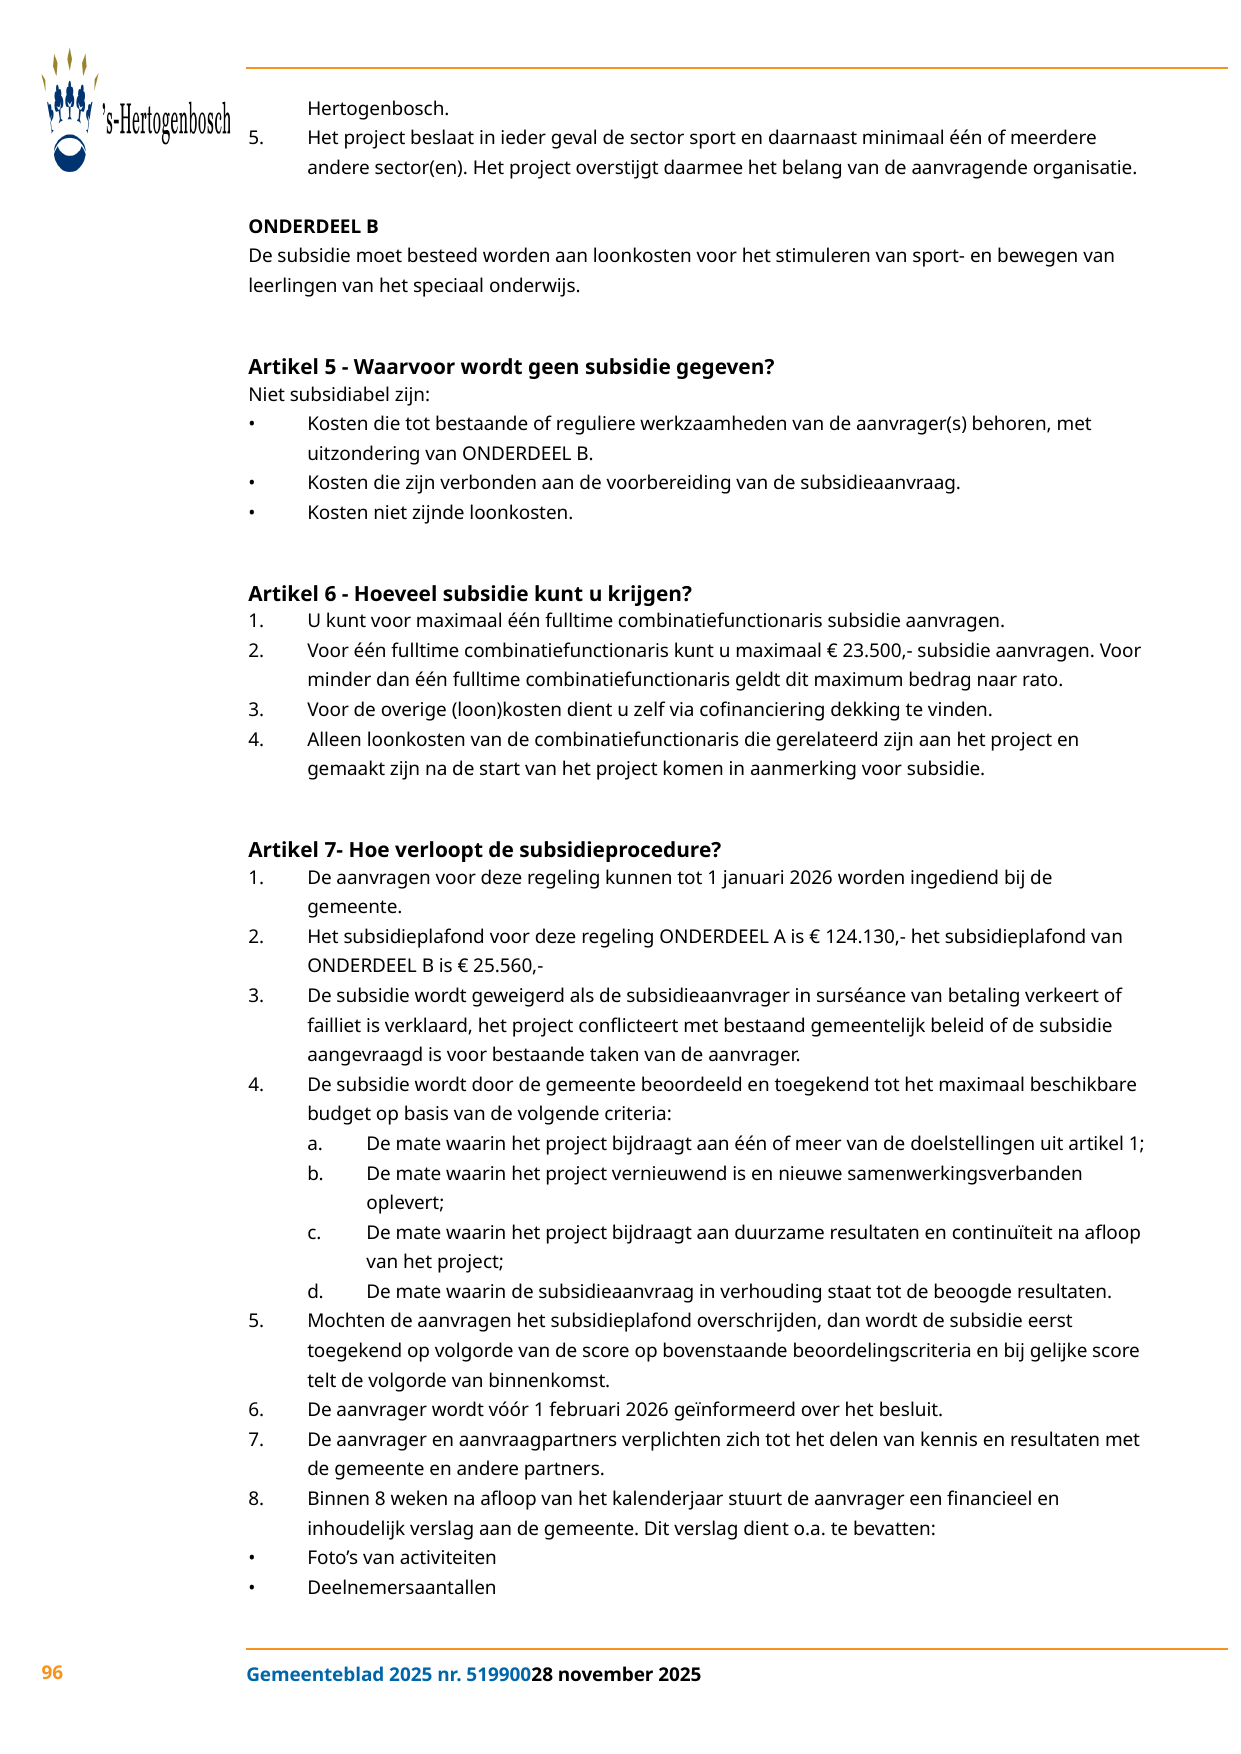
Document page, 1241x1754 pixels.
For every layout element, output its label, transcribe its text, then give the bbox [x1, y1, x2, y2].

list Binnen 8 weken na afloop van het kalenderjaar stuurt de aanvrager een financieel en inhoudelijk verslag aan de gemeente. Dit verslag dient o.a. te bevatten: [248, 1485, 1152, 1540]
text Artikel 7- Hoe verloopt de subsidieprocedure? [248, 835, 1152, 864]
list Hertogenbosch. [248, 95, 1152, 121]
text ONDERDEEL B [248, 213, 1152, 239]
list De aanvragen voor deze regeling kunnen tot 1 januari 2026 worden ingediend bij de gemeente. [248, 864, 1152, 919]
list Alleen loonkosten van de combinatiefunctionaris die gerelateerd zijn aan het project en gemaakt zijn na de start van het project komen in aanmerking voor subsidie. [248, 726, 1152, 781]
list Voor de overige (loon)kosten dient u zelf via cofinanciering dekking te vinden. [248, 696, 1152, 722]
picture [41, 47, 231, 172]
list Het subsidieplafond voor deze regeling ONDERDEEL A is € 124.130,- het subsidieplafond van ONDERDEEL B is € 25.560,- [248, 923, 1152, 978]
list Foto’s van activiteiten [248, 1544, 1152, 1570]
list Kosten die tot bestaande of reguliere werkzaamheden van de aanvrager(s) behoren, met uitzondering van ONDERDEEL B. [248, 410, 1152, 466]
list De subsidie wordt door de gemeente beoordeeld en toegekend tot het maximaal beschikbare budget op basis van de volgende criteria: [248, 1071, 1152, 1126]
list U kunt voor maximaal één fulltime combinatiefunctionaris subsidie aanvragen. [248, 607, 1152, 633]
list De mate waarin het project bijdraagt aan één of meer van de doelstellingen uit artikel 1; [307, 1130, 1152, 1156]
list Voor één fulltime combinatiefunctionaris kunt u maximaal € 23.500,- subsidie aanvragen. Voor minder dan één fulltime combinatiefunctionaris geldt dit maximum bedrag naar rato. [248, 637, 1152, 692]
text Artikel 6 - Hoeveel subsidie kunt u krijgen? [248, 579, 1152, 607]
list Kosten niet zijnde loonkosten. [248, 499, 1152, 525]
text Niet subsidiabel zijn: [248, 381, 1152, 406]
list Deelnemersaantallen [248, 1574, 1152, 1599]
list De subsidie wordt geweigerd als de subsidieaanvrager in surséance van betaling verkeert of failliet is verklaard, het project conflicteert met bestaand gemeentelijk beleid of de subsidie aangevraagd is voor bestaande taken van de aanvrager. [248, 982, 1152, 1067]
list De mate waarin de subsidieaanvraag in verhouding staat tot de beoogde resultaten. [307, 1278, 1152, 1304]
list De mate waarin het project bijdraagt aan duurzame resultaten en continuïteit na afloop van het project; [307, 1219, 1152, 1274]
list Het project beslaat in ieder geval de sector sport en daarnaast minimaal één of meerdere andere sector(en). Het project overstijgt daarmee het belang van de aanvragende organisatie. [248, 124, 1152, 180]
text Artikel 5 - Waarvoor wordt geen subsidie gegeven? [248, 352, 1152, 381]
list Kosten die zijn verbonden aan de voorbereiding van de subsidieaanvraag. [248, 469, 1152, 495]
list De aanvrager wordt vóór 1 februari 2026 geïnformeerd over het besluit. [248, 1396, 1152, 1422]
list De mate waarin het project vernieuwend is en nieuwe samenwerkingsverbanden oplevert; [307, 1160, 1152, 1215]
list De aanvrager en aanvraagpartners verplichten zich tot het delen van kennis en resultaten met de gemeente en andere partners. [248, 1426, 1152, 1481]
text De subsidie moet besteed worden aan loonkosten voor het stimuleren van sport- en bewegen van leerlingen van het speciaal onderwijs. [248, 243, 1152, 298]
list Mochten de aanvragen het subsidieplafond overschrijden, dan wordt de subsidie eerst toegekend op volgorde van de score op bovenstaande beoordelingscriteria en bij gelijke score telt de volgorde van binnenkomst. [248, 1308, 1152, 1392]
